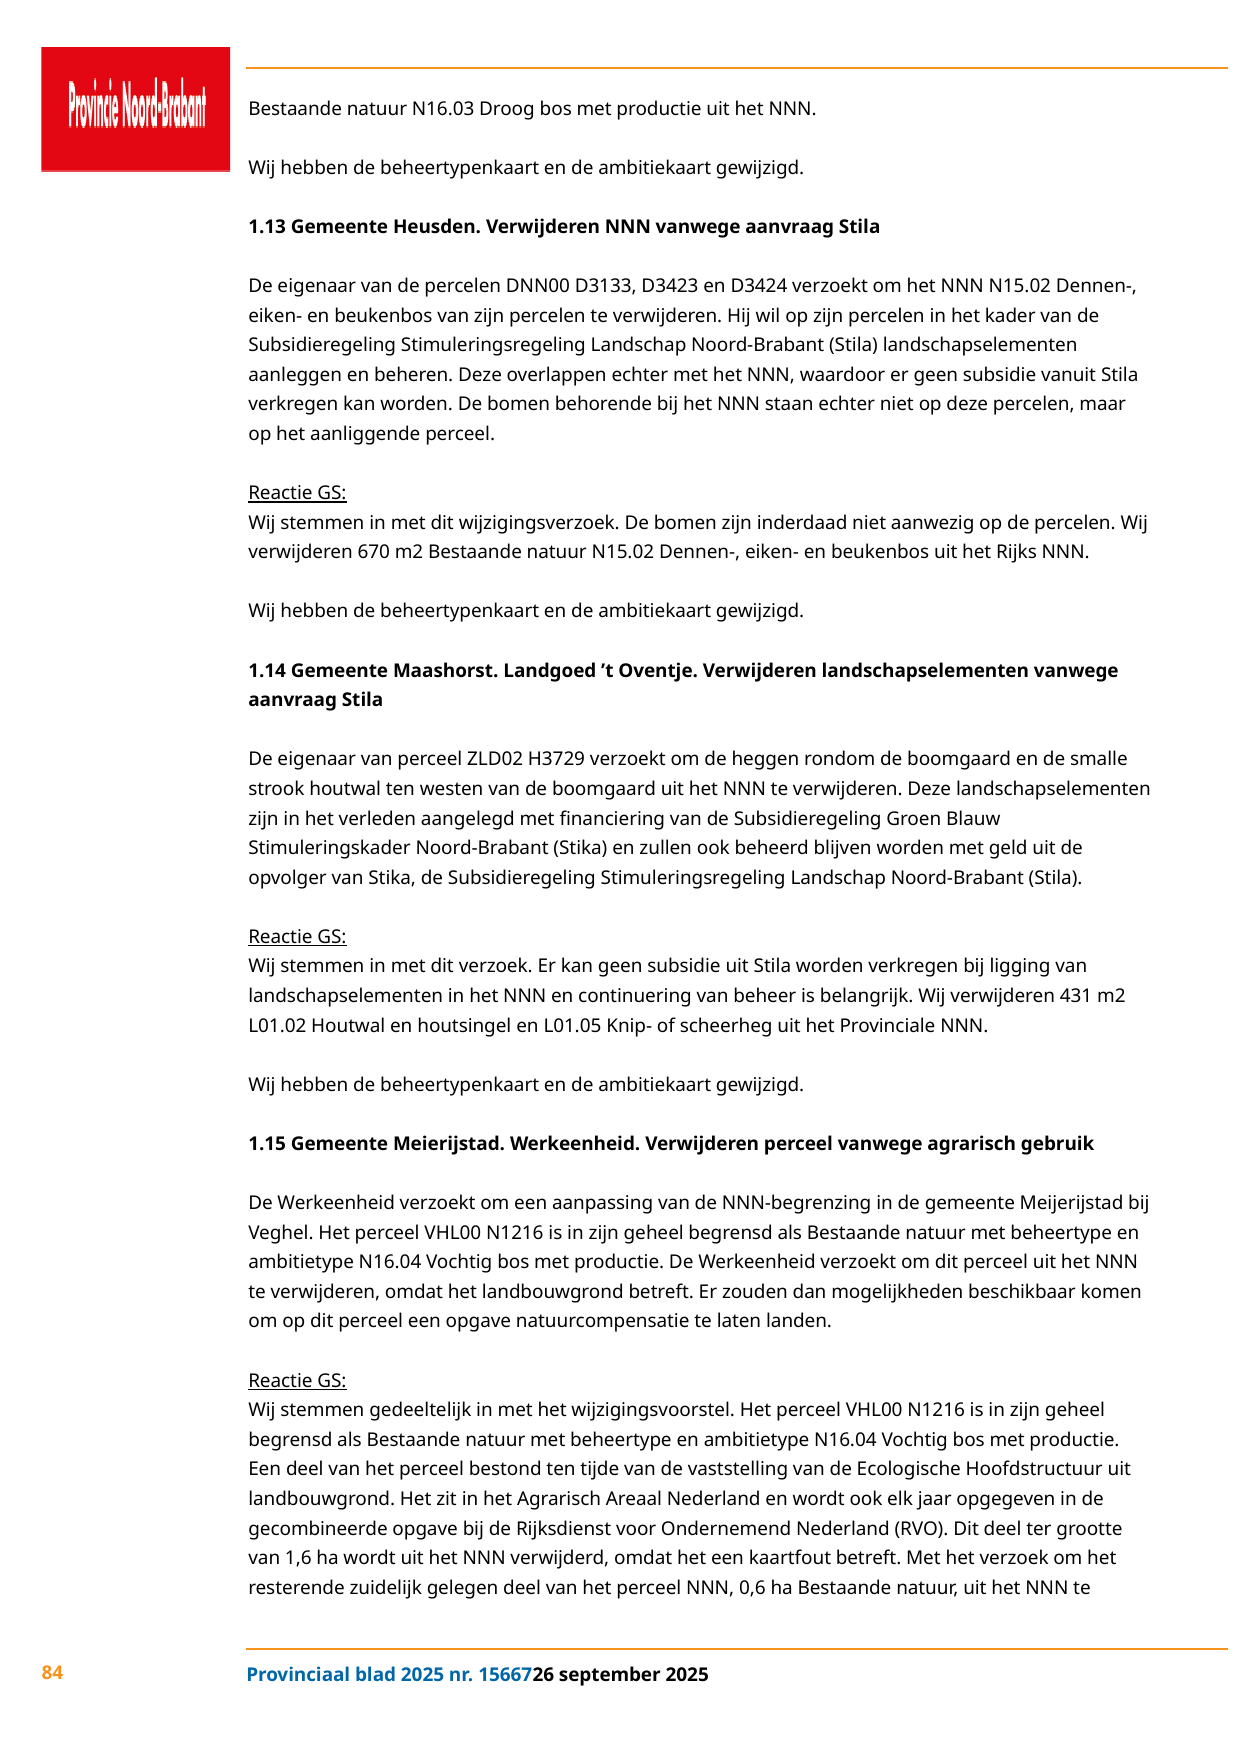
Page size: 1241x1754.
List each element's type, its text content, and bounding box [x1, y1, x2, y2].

text Wij hebben de beheertypenkaart en de ambitiekaart gewijzigd. [248, 1071, 1152, 1097]
text 1.14 Gemeente Maashorst. Landgoed ’t Oventje. Verwijderen landschapselementen vanwege aanvraag Stila [248, 657, 1152, 712]
text Wij stemmen in met dit verzoek. Er kan geen subsidie uit Stila worden verkregen bij ligging van landschapselementen in het NNN en continuering van beheer is belangrijk. Wij verwijderen 431 m2 L01.02 Houtwal en houtsingel en L01.05 Knip- of scheerheg uit het Provinciale NNN. [248, 953, 1152, 1038]
text 1.13 Gemeente Heusden. Verwijderen NNN vanwege aanvraag Stila [248, 213, 1152, 239]
text 1.15 Gemeente Meierijstad. Werkeenheid. Verwijderen perceel vanwege agrarisch gebruik [248, 1130, 1152, 1156]
text De eigenaar van perceel ZLD02 H3729 verzoekt om de heggen rondom de boomgaard en de smalle strook houtwal ten westen van de boomgaard uit het NNN te verwijderen. Deze landschapselementen zijn in het verleden aangelegd met financiering van de Subsidieregeling Groen Blauw Stimuleringskader Noord-Brabant (Stika) en zullen ook beheerd blijven worden met geld uit de opvolger van Stika, de Subsidieregeling Stimuleringsregeling Landschap Noord-Brabant (Stila). [248, 746, 1152, 890]
text Reactie GS: [248, 923, 1152, 949]
text Wij hebben de beheertypenkaart en de ambitiekaart gewijzigd. [248, 154, 1152, 180]
text De eigenaar van de percelen DNN00 D3133, D3423 en D3424 verzoekt om het NNN N15.02 Dennen-, eiken- en beukenbos van zijn percelen te verwijderen. Hij wil op zijn percelen in het kader van de Subsidieregeling Stimuleringsregeling Landschap Noord-Brabant (Stila) landschapselementen aanleggen en beheren. Deze overlappen echter met het NNN, waardoor er geen subsidie vanuit Stila verkregen kan worden. De bomen behorende bij het NNN staan echter niet op deze percelen, maar op het aanliggende perceel. [248, 272, 1152, 446]
picture [41, 47, 231, 172]
text De Werkeenheid verzoekt om een aanpassing van de NNN-begrenzing in de gemeente Meijerijstad bij Veghel. Het perceel VHL00 N1216 is in zijn geheel begrensd als Bestaande natuur met beheertype en ambitietype N16.04 Vochtig bos met productie. De Werkeenheid verzoekt om dit perceel uit het NNN te verwijderen, omdat het landbouwgrond betreft. Er zouden dan mogelijkheden beschikbaar komen om op dit perceel een opgave natuurcompensatie te laten landen. [248, 1189, 1152, 1333]
text Reactie GS: [248, 479, 1152, 505]
text Wij stemmen gedeeltelijk in met het wijzigingsvoorstel. Het perceel VHL00 N1216 is in zijn geheel begrensd als Bestaande natuur met beheertype en ambitietype N16.04 Vochtig bos met productie. Een deel van het perceel bestond ten tijde van de vaststelling van de Ecologische Hoofdstructuur uit landbouwgrond. Het zit in het Agrarisch Areaal Nederland en wordt ook elk jaar opgegeven in de gecombineerde opgave bij de Rijksdienst voor Ondernemend Nederland (RVO). Dit deel ter grootte van 1,6 ha wordt uit het NNN verwijderd, omdat het een kaartfout betreft. Met het verzoek om het resterende zuidelijk gelegen deel van het perceel NNN, 0,6 ha Bestaande natuur, uit het NNN te [248, 1396, 1152, 1600]
text Bestaande natuur N16.03 Droog bos met productie uit het NNN. [248, 95, 1152, 121]
text Wij hebben de beheertypenkaart en de ambitiekaart gewijzigd. [248, 598, 1152, 623]
text Reactie GS: [248, 1367, 1152, 1393]
text Wij stemmen in met dit wijzigingsverzoek. De bomen zijn inderdaad niet aanwezig op de percelen. Wij verwijderen 670 m2 Bestaande natuur N15.02 Dennen-, eiken- en beukenbos uit het Rijks NNN. [248, 509, 1152, 564]
